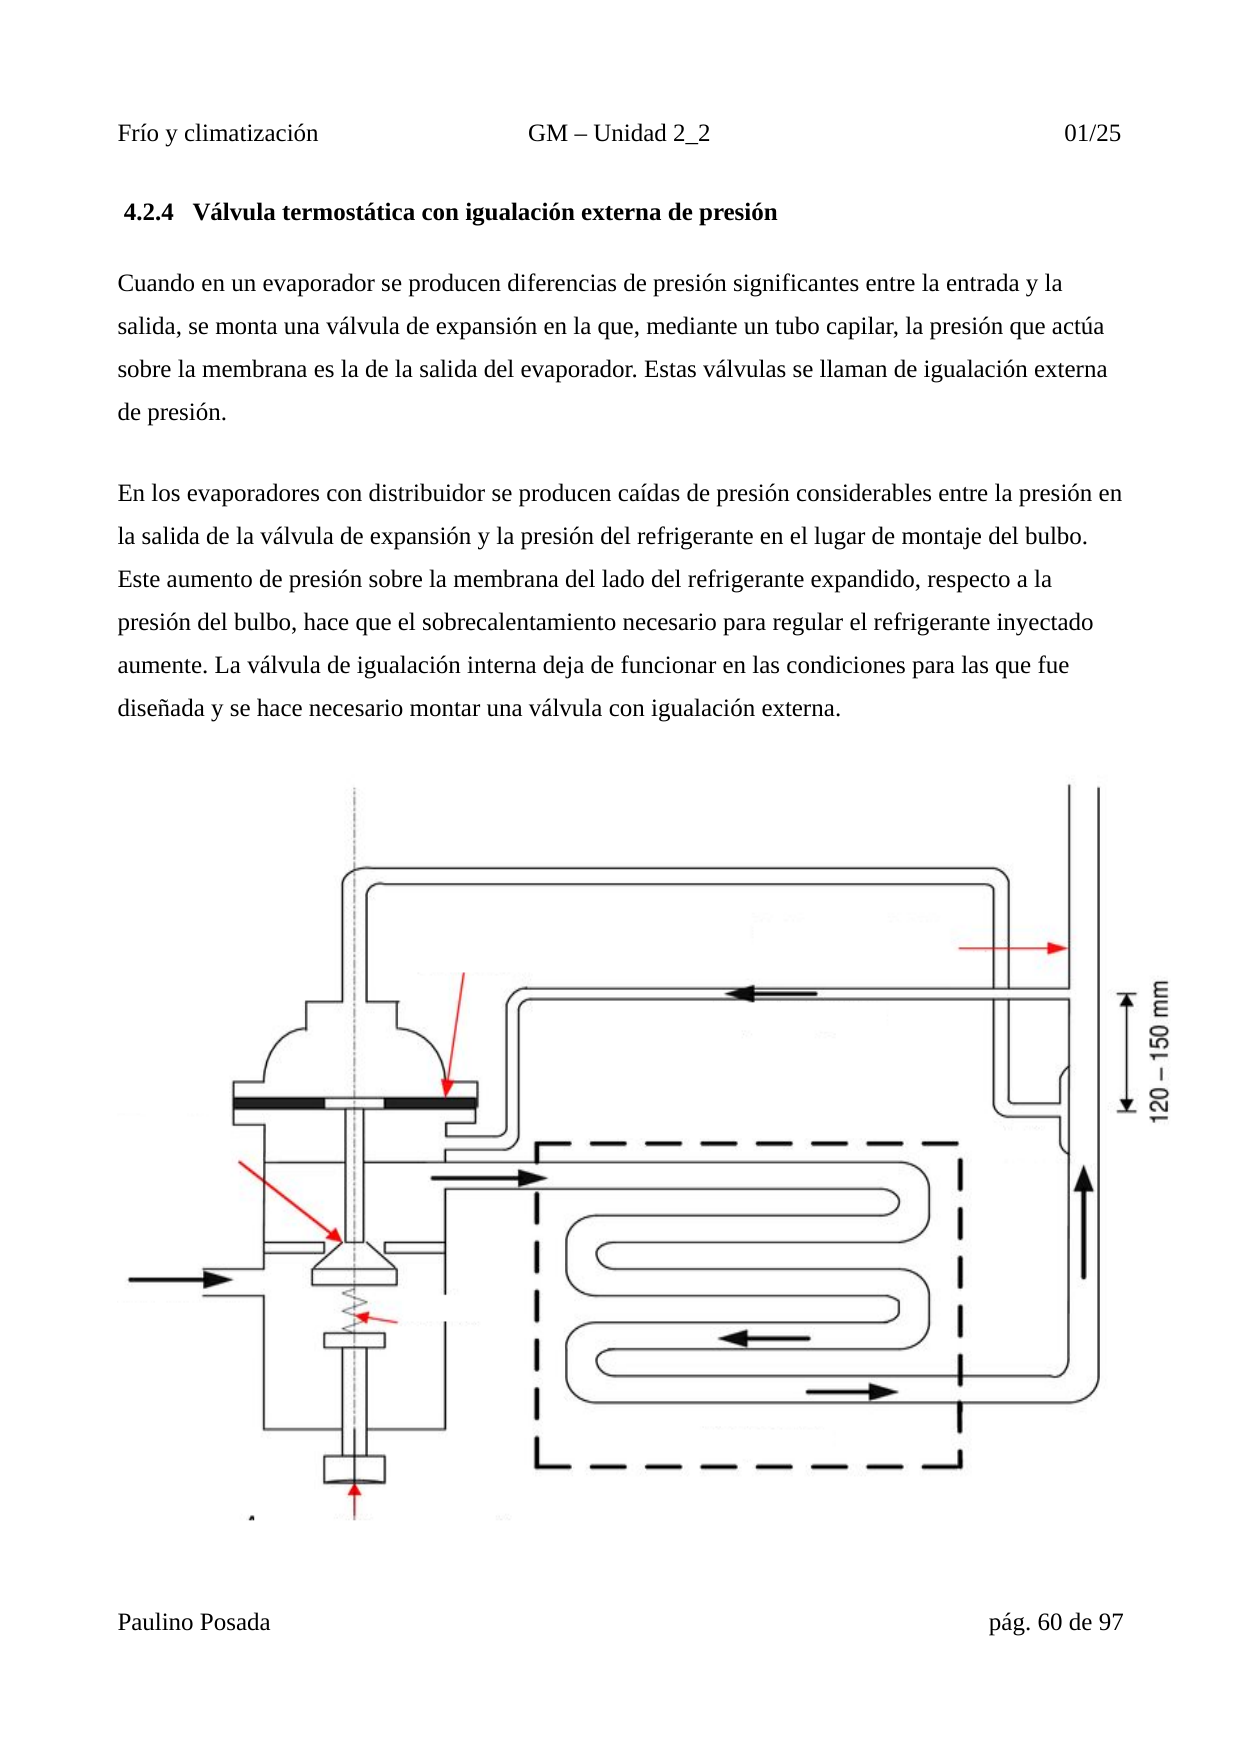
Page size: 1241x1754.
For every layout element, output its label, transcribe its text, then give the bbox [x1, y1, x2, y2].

text Cuando en un evaporador se producen diferencias de presión significantes entre la entrada y la salida, se monta una válvula de expansión en la que, mediante un tubo capilar, la presión que actúa sobre la membrana es la de la salida del evaporador. Estas válvulas se llaman de igualación externa de presión. [117, 268, 1123, 426]
text En los evaporadores con distribuidor se producen caídas de presión considerables entre la presión en la salida de la válvula de expansión y la presión del refrigerante en el lugar de montaje del bulbo. Este aumento de presión sobre la membrana del lado del refrigerante expandido, respecto a la presión del bulbo, hace que el sobrecalentamiento necesario para regular el refrigerante inyectado aumente. La válvula de igualación interna deja de funcionar en las condiciones para las que fue diseñada y se hace necesario montar una válvula con igualación externa. [117, 478, 1123, 722]
subtitle Válvula termostática con igualación externa de presión [117, 197, 1123, 226]
picture [117, 763, 1181, 1533]
